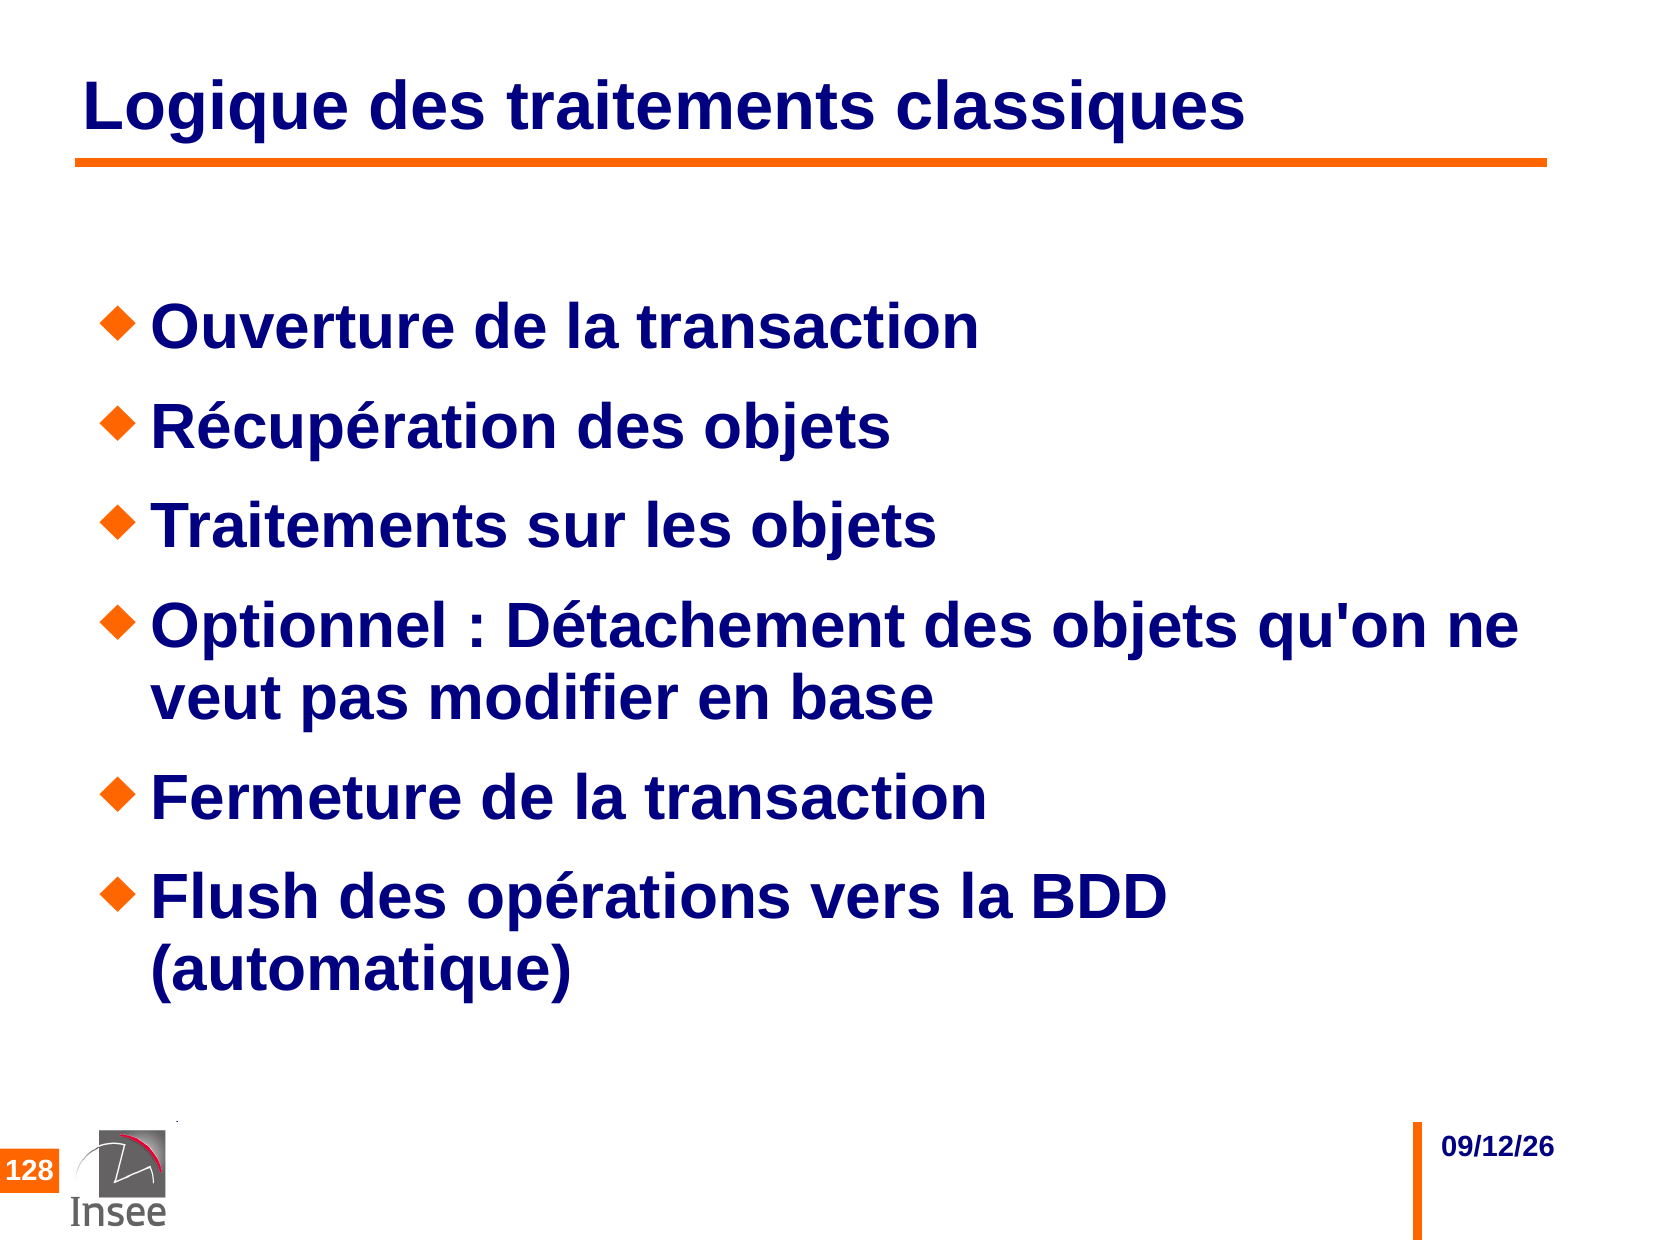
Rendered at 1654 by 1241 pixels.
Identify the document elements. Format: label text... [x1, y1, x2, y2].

title Logique des traitements classiques [82, 49, 1619, 163]
picture [62, 1121, 178, 1241]
list Ouverture de la transaction Récupération des objets Traitements sur les objets Optionnel : Détachement des objets qu'on ne veut pas modifier en base Fermeture de la transaction Flush des opérations vers la BDD (automatique) [82, 290, 1571, 1010]
